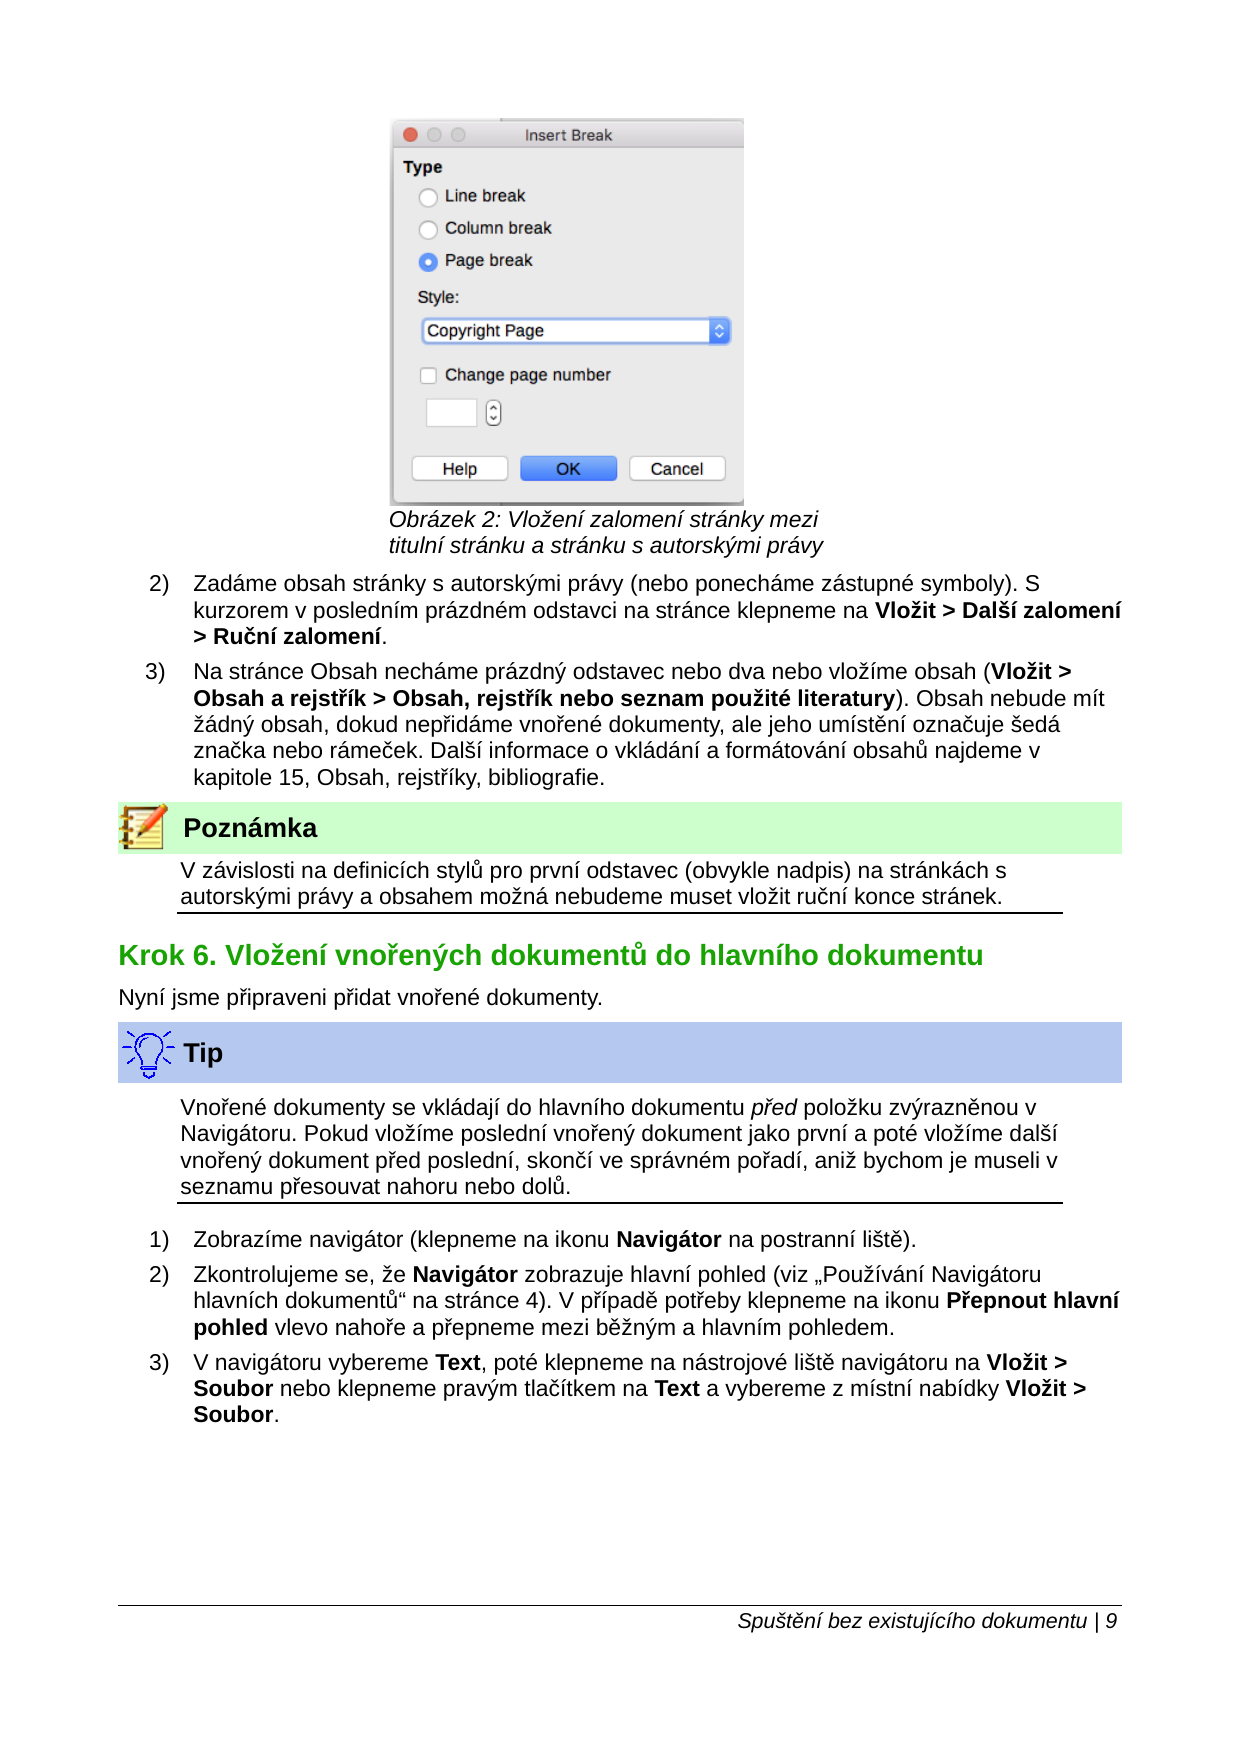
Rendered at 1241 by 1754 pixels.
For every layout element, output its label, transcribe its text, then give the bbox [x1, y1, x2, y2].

text Vnořené dokumenty se vkládají do hlavního dokumentu před položku zvýrazněnou v Navigátoru. Pokud vložíme poslední vnořený dokument jako první a poté vložíme další vnořený dokument před poslední, skončí ve správném pořadí, aniž bychom je museli v seznamu přesouvat nahoru nebo dolů. [177, 1091, 1063, 1202]
picture [119, 802, 170, 853]
text Obrázek 2: Vložení zalomení stránky mezi titulní stránku a stránku s autorskými právy [389, 503, 851, 558]
text Nyní jsme připraveni přidat vnořené dokumenty. [118, 983, 1122, 1010]
subtitle Poznámka [118, 809, 1122, 849]
list Zobrazíme navigátor (klepneme na ikonu Navigátor na postranní liště). [169, 1226, 1122, 1252]
subtitle Tip [118, 1034, 1122, 1075]
text V závislosti na definicích stylů pro první odstavec (obvykle nadpis) na stránkách s autorskými právy a obsahem možná nebudeme muset vložit ruční konce stránek. [177, 854, 1063, 912]
list Zadáme obsah stránky s autorskými právy (nebo ponecháme zástupné symboly). S kurzorem v posledním prázdném odstavci na stránce klepneme na Vložit > Další zalomení > Ruční zalomení. [169, 570, 1122, 649]
list Na stránce Obsah necháme prázdný odstavec nebo dva nebo vložíme obsah (Vložit > Obsah a rejstřík > Obsah, rejstřík nebo seznam použité literatury). Obsah nebude mít žádný obsah, dokud nepřidáme vnořené dokumenty, ale jeho umístění označuje šedá značka nebo rámeček. Další informace o vkládání a formátování obsahů najdeme v kapitole 15, Obsah, rejstříky, bibliografie. [165, 658, 1122, 790]
picture [389, 118, 744, 506]
picture [119, 1023, 179, 1083]
subtitle Krok 6. Vložení vnořených dokumentů do hlavního dokumentu [118, 938, 1122, 972]
list Zkontrolujeme se, že Navigátor zobrazuje hlavní pohled (viz „Používání navigátoru hlavního dokumentu“ na stránce 4). V případě potřeby klepneme na ikonu Přepnout hlavní pohled vlevo nahoře a přepneme mezi běžným a hlavním pohledem. [169, 1261, 1122, 1340]
list V navigátoru vybereme Text, poté klepneme na nástrojové liště navigátoru na Vložit > Soubor nebo klepneme pravým tlačítkem na Text a vybereme z místní nabídky Vložit > Soubor. [169, 1349, 1122, 1428]
